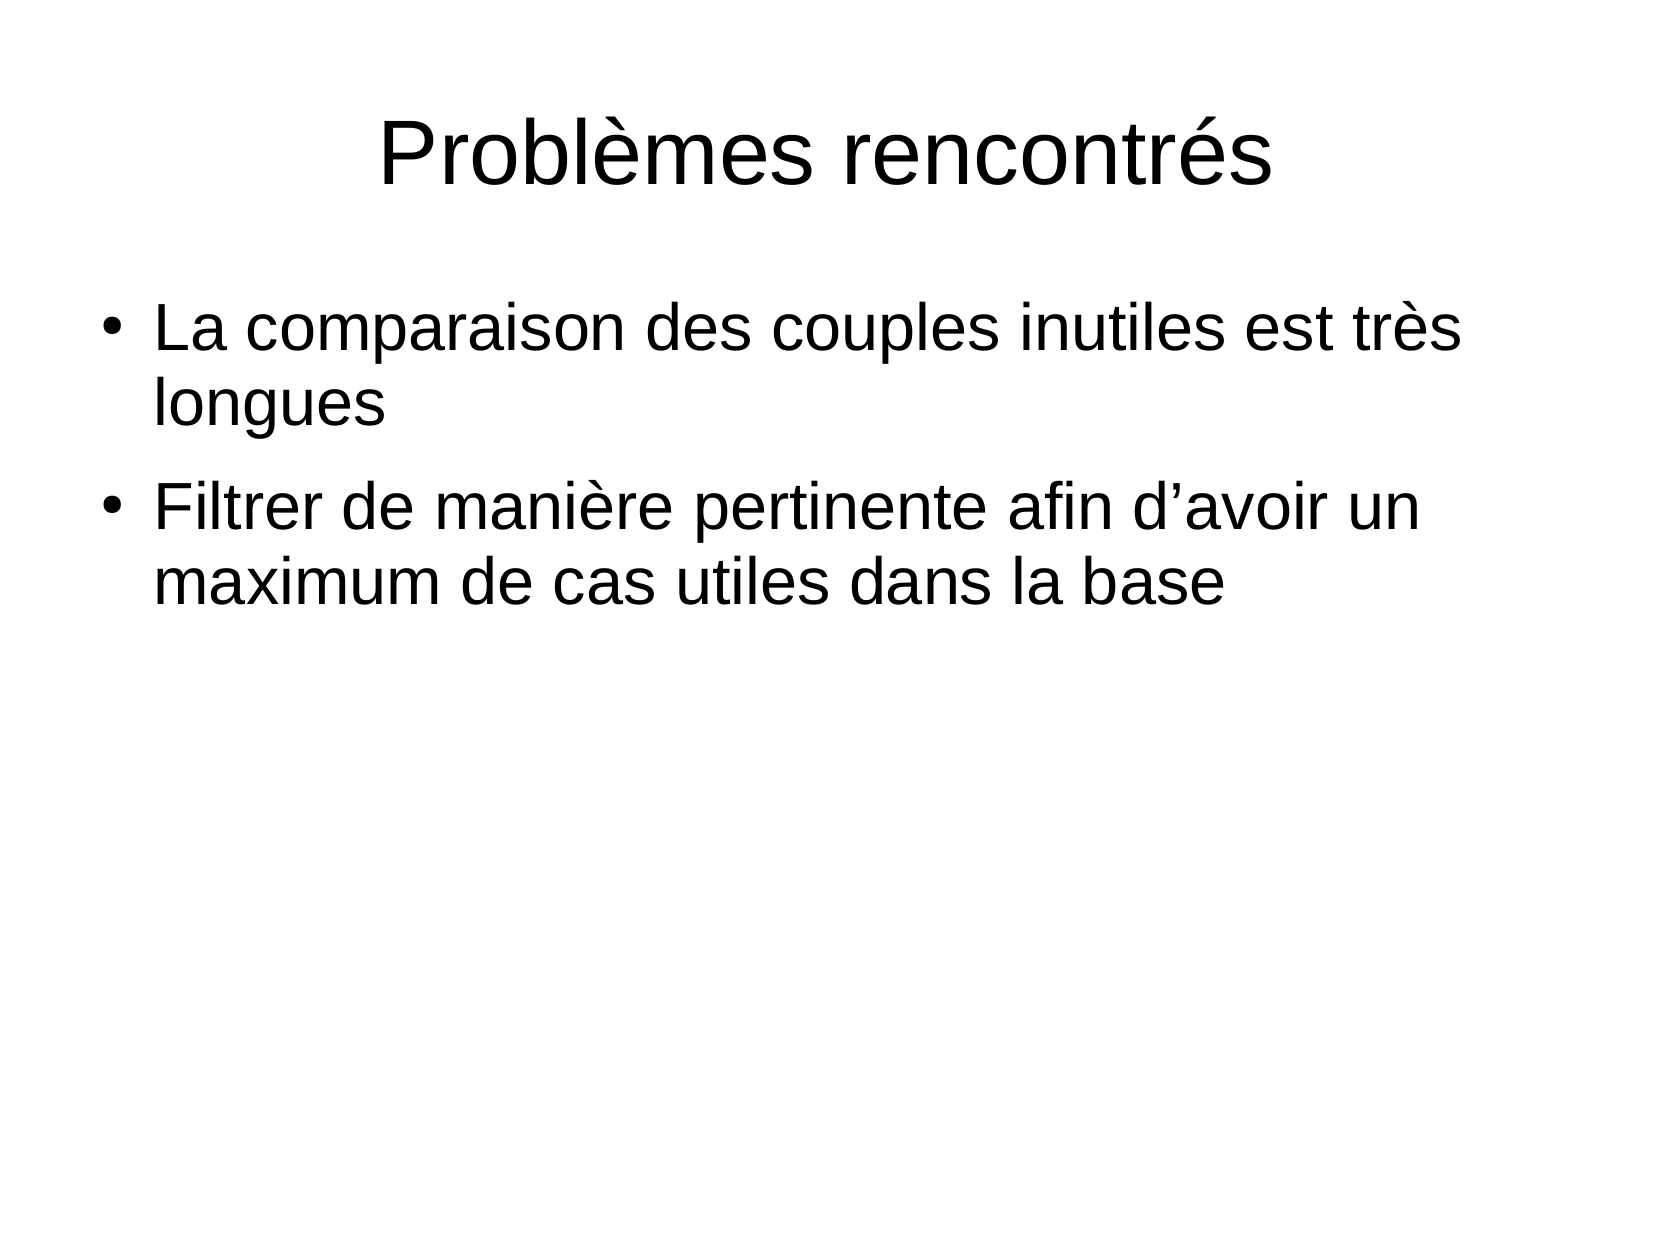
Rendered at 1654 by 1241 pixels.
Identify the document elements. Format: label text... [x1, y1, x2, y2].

list La comparaison des couples inutiles est très longues Filtrer de manière pertinente afin d’avoir un maximum de cas utiles dans la base [82, 290, 1571, 1010]
title Problèmes rencontrés [82, 49, 1571, 257]
